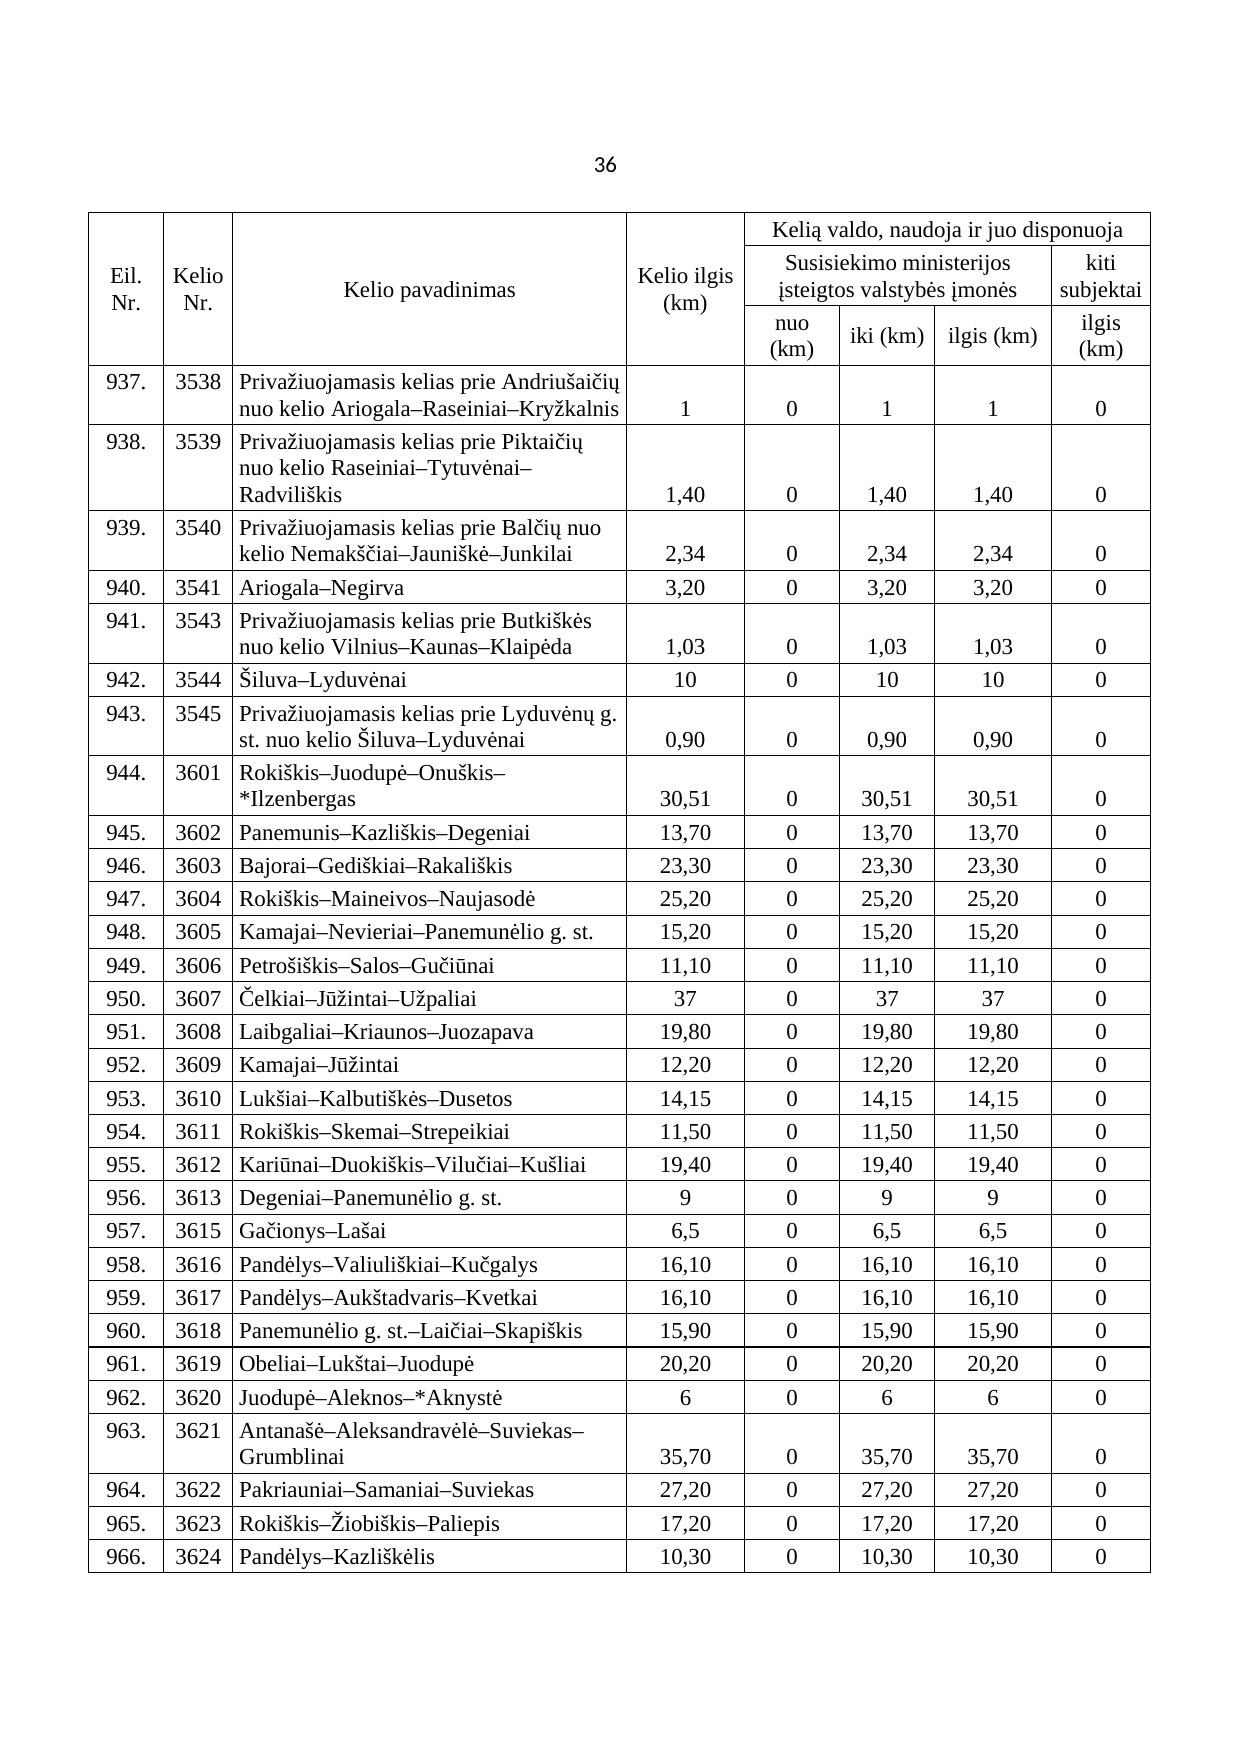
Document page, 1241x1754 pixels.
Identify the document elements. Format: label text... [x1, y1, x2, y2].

table_cell 0 [1052, 1215, 1150, 1247]
table_cell 11,10 [840, 949, 934, 981]
table_cell Privažiuojamasis kelias prie Piktaičių nuo kelio Raseiniai–Tytuvėnai–Radviliškis [233, 425, 626, 510]
table_cell 0 [1052, 882, 1150, 914]
table_cell nuo (km) [745, 306, 839, 364]
table_cell 3623 [164, 1507, 232, 1539]
table_cell 0 [1052, 949, 1150, 981]
table_cell 0 [1052, 697, 1150, 755]
table_cell 16,10 [840, 1281, 934, 1313]
table_cell 3617 [164, 1281, 232, 1313]
table_cell 16,10 [627, 1281, 744, 1313]
table_cell 10,30 [627, 1540, 744, 1572]
table_cell 2,34 [627, 511, 744, 569]
table_cell 965. [89, 1507, 163, 1539]
table_cell Susisiekimo ministerijos įsteigtos valstybės įmonės [745, 246, 1051, 305]
table_cell Kamajai–Nevieriai–Panemunėlio g. st. [233, 916, 626, 948]
table_cell 23,30 [935, 849, 1051, 881]
table_cell 15,90 [627, 1314, 744, 1346]
table_cell 0 [1052, 1474, 1150, 1506]
table_cell 20,20 [840, 1348, 934, 1380]
table_cell Pandėlys–Valiuliškiai–Kučgalys [233, 1248, 626, 1280]
table_cell 3541 [164, 571, 232, 603]
table_cell Pandėlys–Aukštadvaris–Kvetkai [233, 1281, 626, 1313]
table_cell 3608 [164, 1015, 232, 1047]
table_cell 3602 [164, 816, 232, 848]
table_cell 0 [1052, 1148, 1150, 1180]
table_cell 12,20 [840, 1049, 934, 1081]
table_cell 20,20 [627, 1348, 744, 1380]
table_cell 10 [627, 664, 744, 696]
table_cell 27,20 [935, 1474, 1051, 1506]
table_cell 1,40 [935, 425, 1051, 510]
table_cell 15,20 [840, 916, 934, 948]
table_cell 943. [89, 697, 163, 755]
table_cell Privažiuojamasis kelias prie Lyduvėnų g. st. nuo kelio Šiluva–Lyduvėnai [233, 697, 626, 755]
table_cell Rokiškis–Maineivos–Naujasodė [233, 882, 626, 914]
table_cell 0 [745, 756, 839, 815]
table_cell 0 [1052, 1015, 1150, 1047]
table_cell 0 [745, 982, 839, 1014]
table_cell 13,70 [935, 816, 1051, 848]
table_cell 3615 [164, 1215, 232, 1247]
table_cell 10,30 [840, 1540, 934, 1572]
table_cell Laibgaliai–Kriaunos–Juozapava [233, 1015, 626, 1047]
table_cell 0 [745, 1540, 839, 1572]
table_cell 3,20 [627, 571, 744, 603]
table_cell 10,30 [935, 1540, 1051, 1572]
table_cell 14,15 [935, 1082, 1051, 1114]
table_cell 25,20 [627, 882, 744, 914]
table_cell 949. [89, 949, 163, 981]
table_cell Rokiškis–Skemai–Strepeikiai [233, 1115, 626, 1147]
table_cell 0 [745, 1474, 839, 1506]
table_cell Degeniai–Panemunėlio g. st. [233, 1181, 626, 1213]
table_cell 3,20 [840, 571, 934, 603]
table_cell 13,70 [840, 816, 934, 848]
table_cell 0 [1052, 1314, 1150, 1346]
table_cell 1 [627, 366, 744, 424]
table_cell Pakriauniai–Samaniai–Suviekas [233, 1474, 626, 1506]
table_cell 0 [745, 1248, 839, 1280]
table_cell 3543 [164, 604, 232, 662]
table_cell 3616 [164, 1248, 232, 1280]
table_cell Privažiuojamasis kelias prie Balčių nuo kelio Nemakščiai–Jauniškė–Junkilai [233, 511, 626, 569]
table_cell 963. [89, 1414, 163, 1472]
table_cell 0 [745, 949, 839, 981]
table_cell 20,20 [935, 1348, 1051, 1380]
table_cell 35,70 [935, 1414, 1051, 1472]
table_cell 0 [745, 1414, 839, 1472]
table_cell 1,03 [935, 604, 1051, 662]
table_cell 948. [89, 916, 163, 948]
table_cell ilgis (km) [1052, 306, 1150, 364]
table_cell 10 [840, 664, 934, 696]
table_header Eil. Nr. [89, 213, 163, 364]
table_cell 37 [935, 982, 1051, 1014]
table_cell 11,50 [840, 1115, 934, 1147]
table_cell 0 [745, 1082, 839, 1114]
table_cell 947. [89, 882, 163, 914]
table_cell 17,20 [840, 1507, 934, 1539]
table_cell 0 [745, 664, 839, 696]
table_cell 954. [89, 1115, 163, 1147]
table_cell 3620 [164, 1381, 232, 1413]
table_cell 35,70 [627, 1414, 744, 1472]
table_cell 35,70 [840, 1414, 934, 1472]
table_cell 0 [745, 882, 839, 914]
table_cell Antanašė–Aleksandravėlė–Suviekas– Grumblinai [233, 1414, 626, 1472]
table_cell Rokiškis–Juodupė–Onuškis–*Ilzenbergas [233, 756, 626, 815]
table_cell 15,90 [935, 1314, 1051, 1346]
table_cell 16,10 [935, 1248, 1051, 1280]
table_cell 956. [89, 1181, 163, 1213]
table_cell 6 [627, 1381, 744, 1413]
table_cell Ariogala–Negirva [233, 571, 626, 603]
table_cell Privažiuojamasis kelias prie Andriušaičių nuo kelio Ariogala–Raseiniai–Kryžkalnis [233, 366, 626, 424]
table_header Kelio ilgis (km) [627, 213, 744, 364]
table_cell 3544 [164, 664, 232, 696]
table_cell 27,20 [840, 1474, 934, 1506]
table_cell 955. [89, 1148, 163, 1180]
table_cell 0 [745, 697, 839, 755]
table_cell 937. [89, 366, 163, 424]
table_cell 0 [1052, 1082, 1150, 1114]
table_cell 6,5 [935, 1215, 1051, 1247]
table_header Kelią valdo, naudoja ir juo disponuoja [745, 213, 1150, 245]
table_cell 16,10 [935, 1281, 1051, 1313]
table_cell 0 [1052, 756, 1150, 815]
table_cell 3538 [164, 366, 232, 424]
table_cell 17,20 [627, 1507, 744, 1539]
table_cell 0 [1052, 1281, 1150, 1313]
table_cell 0 [745, 1181, 839, 1213]
table_cell 25,20 [935, 882, 1051, 914]
table_cell 3612 [164, 1148, 232, 1180]
table_cell Petrošiškis–Salos–Gučiūnai [233, 949, 626, 981]
table_cell 3539 [164, 425, 232, 510]
table_cell 2,34 [935, 511, 1051, 569]
table_cell 951. [89, 1015, 163, 1047]
table_cell 3618 [164, 1314, 232, 1346]
table_cell 950. [89, 982, 163, 1014]
table_cell 0 [745, 1049, 839, 1081]
table_cell 3613 [164, 1181, 232, 1213]
table_cell 0 [745, 916, 839, 948]
table_cell 9 [935, 1181, 1051, 1213]
table_cell 30,51 [627, 756, 744, 815]
table_cell 0 [745, 571, 839, 603]
table_cell Kamajai–Jūžintai [233, 1049, 626, 1081]
table_cell 960. [89, 1314, 163, 1346]
table_cell 3606 [164, 949, 232, 981]
table_cell 3545 [164, 697, 232, 755]
table_cell 939. [89, 511, 163, 569]
table_cell 0 [745, 816, 839, 848]
table_cell 3621 [164, 1414, 232, 1472]
table_cell 3603 [164, 849, 232, 881]
table_cell 16,10 [627, 1248, 744, 1280]
table_cell 9 [840, 1181, 934, 1213]
table_cell 0,90 [935, 697, 1051, 755]
table_cell 941. [89, 604, 163, 662]
table_cell 16,10 [840, 1248, 934, 1280]
table_cell 942. [89, 664, 163, 696]
table_cell Pandėlys–Kazliškėlis [233, 1540, 626, 1572]
table_cell 0 [1052, 816, 1150, 848]
table_cell 25,20 [840, 882, 934, 914]
table_cell 957. [89, 1215, 163, 1247]
table_cell 0 [745, 849, 839, 881]
table_cell 3611 [164, 1115, 232, 1147]
table_cell 3604 [164, 882, 232, 914]
table_cell Juodupė–Aleknos–*Aknystė [233, 1381, 626, 1413]
table_cell 953. [89, 1082, 163, 1114]
table_cell 0 [1052, 1181, 1150, 1213]
table_cell Rokiškis–Žiobiškis–Paliepis [233, 1507, 626, 1539]
table_cell 37 [840, 982, 934, 1014]
table_cell 3605 [164, 916, 232, 948]
table_cell 3,20 [935, 571, 1051, 603]
table_cell 6 [840, 1381, 934, 1413]
table_cell 0 [1052, 849, 1150, 881]
table_cell 14,15 [840, 1082, 934, 1114]
table_cell 0 [745, 511, 839, 569]
table_cell 0,90 [627, 697, 744, 755]
table_header Kelio Nr. [164, 213, 232, 364]
table_cell 0 [1052, 604, 1150, 662]
table_cell 0 [1052, 1507, 1150, 1539]
table_cell 0,90 [840, 697, 934, 755]
table_cell iki (km) [840, 306, 934, 364]
table_cell 23,30 [840, 849, 934, 881]
table_cell 3624 [164, 1540, 232, 1572]
table_cell 1 [840, 366, 934, 424]
table_cell 13,70 [627, 816, 744, 848]
table_cell 946. [89, 849, 163, 881]
table_cell 959. [89, 1281, 163, 1313]
table_cell 0 [745, 1115, 839, 1147]
table_cell 15,20 [627, 916, 744, 948]
table_cell 3622 [164, 1474, 232, 1506]
table_cell 15,90 [840, 1314, 934, 1346]
table_cell 0 [745, 1348, 839, 1380]
table_cell 3609 [164, 1049, 232, 1081]
table_cell 10 [935, 664, 1051, 696]
table_cell 14,15 [627, 1082, 744, 1114]
table_cell 3540 [164, 511, 232, 569]
table_cell 11,10 [935, 949, 1051, 981]
table_cell 0 [745, 1314, 839, 1346]
table_cell Čelkiai–Jūžintai–Užpaliai [233, 982, 626, 1014]
table_cell 964. [89, 1474, 163, 1506]
table_cell 0 [1052, 916, 1150, 948]
table_cell 2,34 [840, 511, 934, 569]
table_cell 23,30 [627, 849, 744, 881]
table_cell 19,40 [627, 1148, 744, 1180]
table_cell 966. [89, 1540, 163, 1572]
table_cell 1 [935, 366, 1051, 424]
table_cell 0 [745, 425, 839, 510]
table_cell ilgis (km) [935, 306, 1051, 364]
table_cell 0 [1052, 1540, 1150, 1572]
table_cell 19,80 [627, 1015, 744, 1047]
table_cell kiti subjektai [1052, 246, 1150, 305]
table_cell 15,20 [935, 916, 1051, 948]
table_cell 0 [1052, 1414, 1150, 1472]
table_cell 11,10 [627, 949, 744, 981]
table_cell 9 [627, 1181, 744, 1213]
table_header Kelio pavadinimas [233, 213, 626, 364]
table_cell 17,20 [935, 1507, 1051, 1539]
table_cell Panemunėlio g. st.–Laičiai–Skapiškis [233, 1314, 626, 1346]
table_cell 11,50 [935, 1115, 1051, 1147]
table_cell Gačionys–Lašai [233, 1215, 626, 1247]
table_cell 0 [1052, 1381, 1150, 1413]
table_cell 6,5 [840, 1215, 934, 1247]
table_cell 0 [745, 1215, 839, 1247]
table_cell 0 [745, 1281, 839, 1313]
table_cell 6 [935, 1381, 1051, 1413]
table_cell 19,40 [840, 1148, 934, 1180]
table_cell Panemunis–Kazliškis–Degeniai [233, 816, 626, 848]
table_cell 0 [745, 1507, 839, 1539]
table_cell 30,51 [840, 756, 934, 815]
table_cell 952. [89, 1049, 163, 1081]
table_cell 3619 [164, 1348, 232, 1380]
table_cell Kariūnai–Duokiškis–Vilučiai–Kušliai [233, 1148, 626, 1180]
table_cell 12,20 [935, 1049, 1051, 1081]
table_cell 3601 [164, 756, 232, 815]
table_cell 0 [1052, 571, 1150, 603]
table_cell 30,51 [935, 756, 1051, 815]
table_cell 1,03 [840, 604, 934, 662]
table_cell 961. [89, 1348, 163, 1380]
table_cell 0 [1052, 1248, 1150, 1280]
table_cell 958. [89, 1248, 163, 1280]
table_cell 37 [627, 982, 744, 1014]
table_cell 12,20 [627, 1049, 744, 1081]
table_cell 0 [745, 1015, 839, 1047]
table_cell 0 [1052, 1348, 1150, 1380]
table_cell 945. [89, 816, 163, 848]
table_cell 0 [745, 604, 839, 662]
table_cell 6,5 [627, 1215, 744, 1247]
table_cell 1,40 [840, 425, 934, 510]
table_cell 0 [1052, 982, 1150, 1014]
table_cell 0 [745, 1381, 839, 1413]
table_cell 3610 [164, 1082, 232, 1114]
table_cell 3607 [164, 982, 232, 1014]
table_cell 944. [89, 756, 163, 815]
table_cell Bajorai–Gediškiai–Rakališkis [233, 849, 626, 881]
table_cell 1,40 [627, 425, 744, 510]
table_cell 19,40 [935, 1148, 1051, 1180]
table_cell 0 [1052, 366, 1150, 424]
table_cell 0 [1052, 664, 1150, 696]
table_cell Šiluva–Lyduvėnai [233, 664, 626, 696]
table_cell 0 [745, 366, 839, 424]
table_cell Obeliai–Lukštai–Juodupė [233, 1348, 626, 1380]
table_cell 962. [89, 1381, 163, 1413]
table_cell 0 [1052, 1049, 1150, 1081]
table_cell 1,03 [627, 604, 744, 662]
table_cell 0 [1052, 511, 1150, 569]
table_cell 27,20 [627, 1474, 744, 1506]
table_cell 0 [1052, 1115, 1150, 1147]
table_cell Privažiuojamasis kelias prie Butkiškės nuo kelio Vilnius–Kaunas–Klaipėda [233, 604, 626, 662]
table_cell Lukšiai–Kalbutiškės–Dusetos [233, 1082, 626, 1114]
table_cell 19,80 [935, 1015, 1051, 1047]
table_cell 938. [89, 425, 163, 510]
table_cell 0 [1052, 425, 1150, 510]
table_cell 940. [89, 571, 163, 603]
table_cell 19,80 [840, 1015, 934, 1047]
table_cell 0 [745, 1148, 839, 1180]
table_cell 11,50 [627, 1115, 744, 1147]
